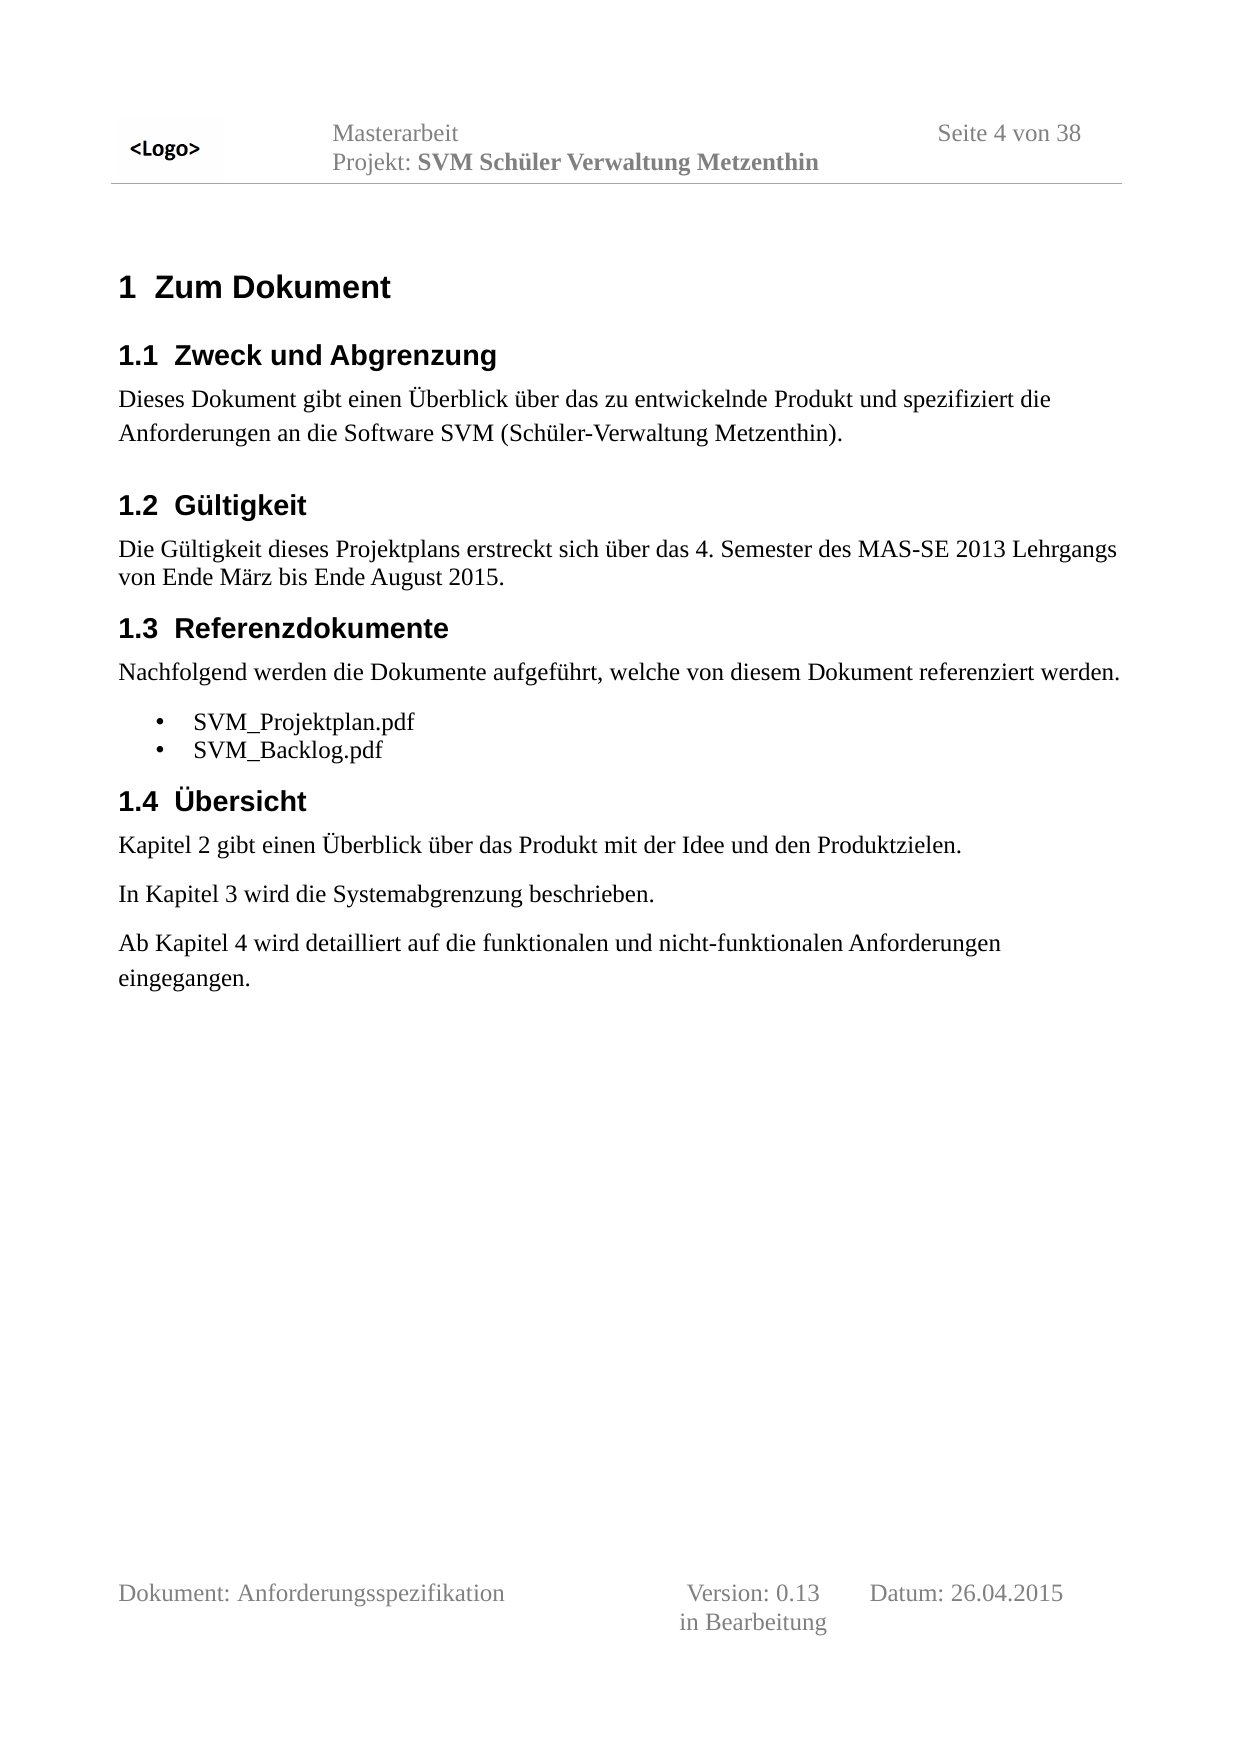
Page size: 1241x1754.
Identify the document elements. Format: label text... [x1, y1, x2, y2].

subtitle Referenzdokumente [118, 612, 1122, 645]
subtitle Gültigkeit [118, 488, 1122, 521]
subtitle Übersicht [118, 785, 1122, 818]
picture [118, 118, 224, 183]
text Ab Kapitel 4 wird detailliert auf die funktionalen und nicht-funktionalen Anforderungen eingegangen. [118, 928, 1122, 992]
text Die Gültigkeit dieses Projektplans erstreckt sich über das 4. Semester des MAS-SE 2013 Lehrgangs von Ende März bis Ende August 2015. [118, 534, 1122, 591]
text Nachfolgend werden die Dokumente aufgeführt, welche von diesem Dokument referenziert werden. [118, 657, 1122, 686]
text Kapitel 2 gibt einen Überblick über das Produkt mit der Idee und den Produktzielen. [118, 830, 1122, 859]
subtitle Zum Dokument [118, 267, 1122, 305]
list SVM_Projektplan.pdf [156, 707, 1122, 735]
list SVM_Backlog.pdf [156, 735, 1122, 764]
subtitle Zweck und Abgrenzung [118, 338, 1122, 371]
text Dieses Dokument gibt einen Überblick über das zu entwickelnde Produkt und spezifiziert die Anforderungen an die Software SVM (Schüler-Verwaltung Metzenthin). [118, 384, 1122, 447]
text In Kapitel 3 wird die Systemabgrenzung beschrieben. [118, 879, 1122, 908]
